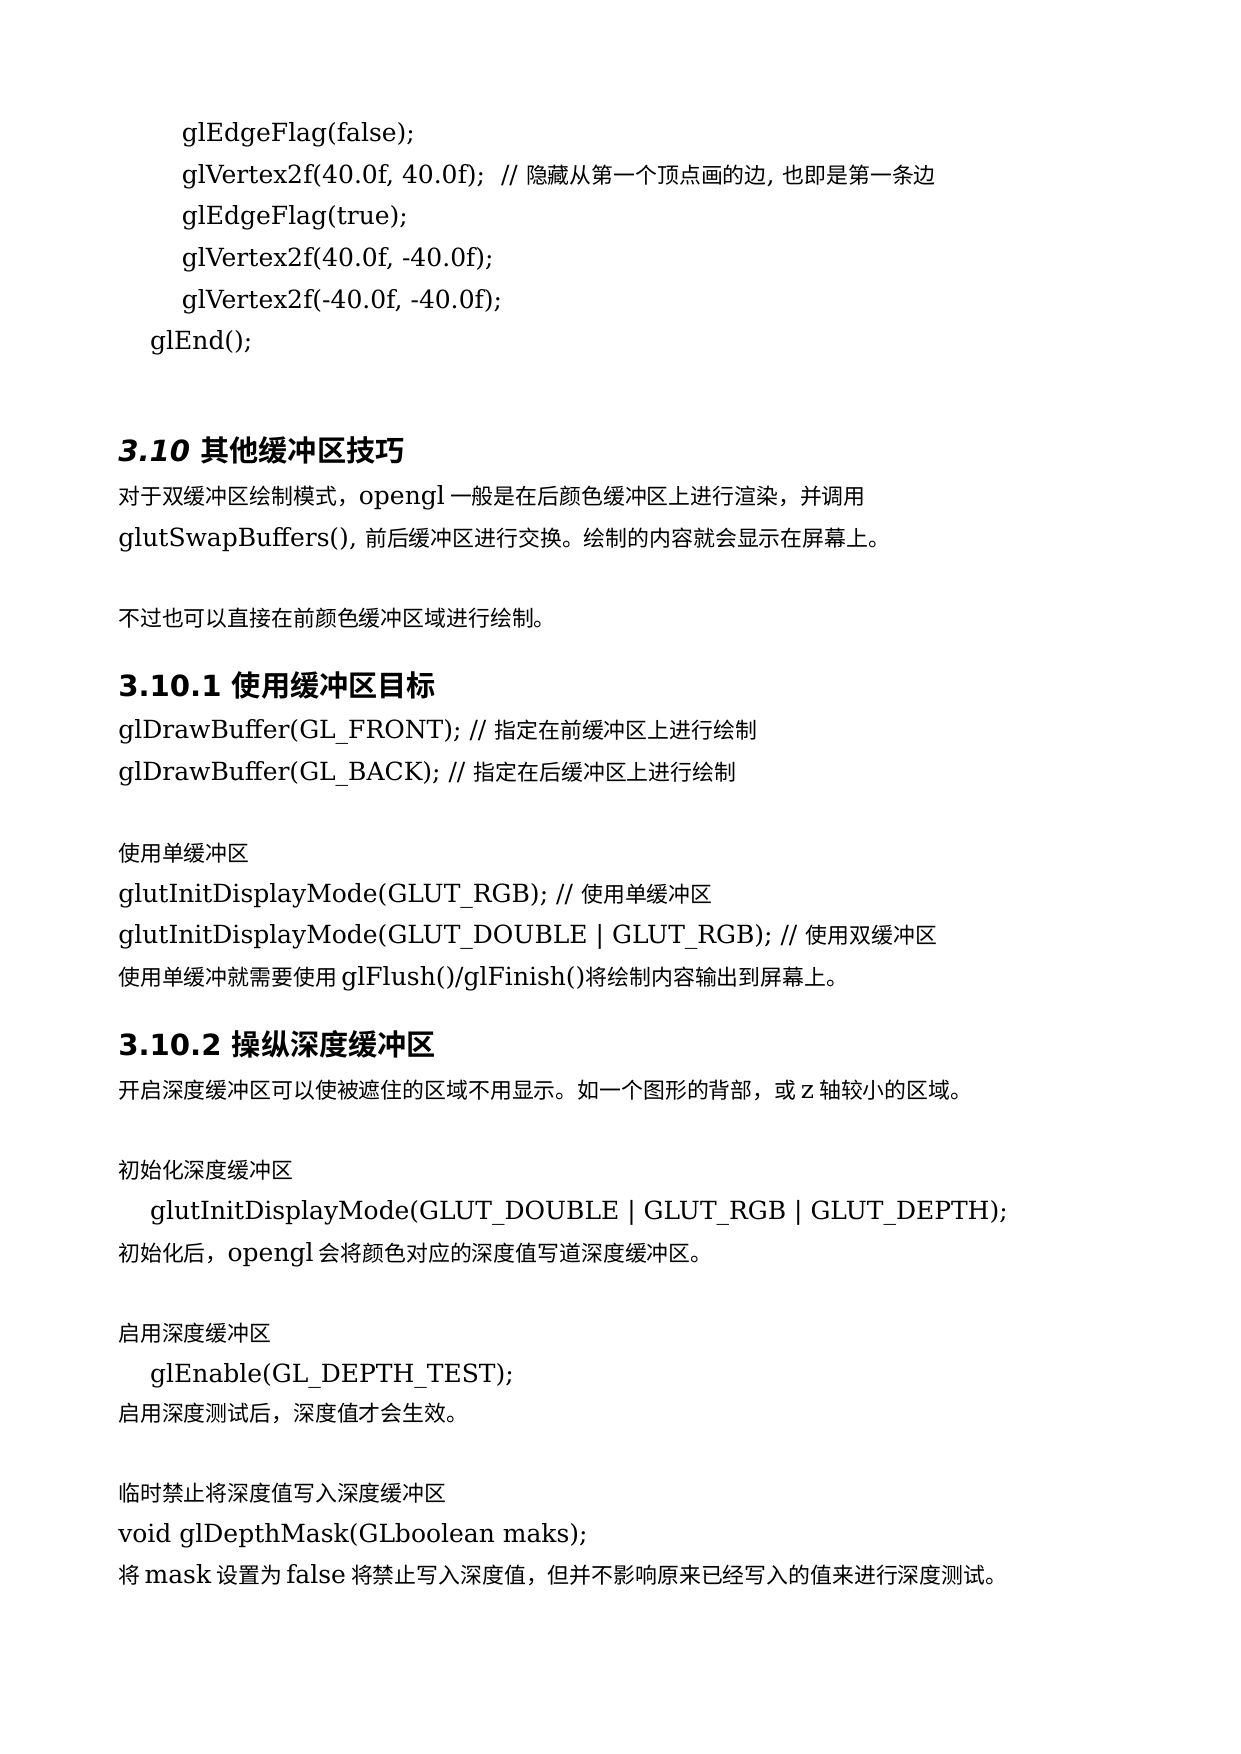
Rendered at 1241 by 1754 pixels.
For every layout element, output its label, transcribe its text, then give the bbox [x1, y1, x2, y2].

text glEnd(); [118, 326, 1122, 356]
text glutInitDisplayMode(GLUT_DOUBLE | GLUT_RGB | GLUT_DEPTH); [118, 1197, 1122, 1226]
subtitle 3.10.2 操纵深度缓冲区 [118, 1029, 1122, 1063]
text 使用单缓冲就需要使用glFlush()/glFinish()将绘制内容输出到屏幕上。 [118, 962, 1122, 991]
text glVertex2f(40.0f, -40.0f); [118, 243, 1122, 272]
subtitle 3.10.1 使用缓冲区目标 [118, 669, 1122, 703]
text 临时禁止将深度值写入深度缓冲区 [118, 1481, 1122, 1506]
text 对于双缓冲区绘制模式，opengl一般是在后颜色缓冲区上进行渲染，并调用 [118, 481, 1122, 510]
text glutInitDisplayMode(GLUT_DOUBLE | GLUT_RGB); // 使用双缓冲区 [118, 920, 1122, 949]
text void glDepthMask(GLboolean maks); [118, 1519, 1122, 1548]
subtitle 3.10 其他缓冲区技巧 [118, 435, 1122, 469]
text 不过也可以直接在前颜色缓冲区域进行绘制。 [118, 606, 1122, 632]
text 启用深度缓冲区 [118, 1322, 1122, 1347]
text glutInitDisplayMode(GLUT_RGB); // 使用单缓冲区 [118, 879, 1122, 908]
text glutSwapBuffers(), 前后缓冲区进行交换。绘制的内容就会显示在屏幕上。 [118, 523, 1122, 552]
text 将mask设置为false将禁止写入深度值，但并不影响原来已经写入的值来进行深度测试。 [118, 1561, 1122, 1590]
text glEnable(GL_DEPTH_TEST); [118, 1359, 1122, 1389]
text 启用深度测试后，深度值才会生效。 [118, 1401, 1122, 1427]
text 使用单缓冲区 [118, 841, 1122, 866]
text 开启深度缓冲区可以使被遮住的区域不用显示。如一个图形的背部，或z轴较小的区域。 [118, 1075, 1122, 1104]
text 初始化深度缓冲区 [118, 1158, 1122, 1184]
text glEdgeFlag(true); [118, 201, 1122, 231]
text glDrawBuffer(GL_BACK); // 指定在后缓冲区上进行绘制 [118, 757, 1122, 787]
text glVertex2f(-40.0f, -40.0f); [118, 285, 1122, 314]
text glEdgeFlag(false); [118, 118, 1122, 147]
text 初始化后，opengl会将颜色对应的深度值写道深度缓冲区。 [118, 1238, 1122, 1267]
text glVertex2f(40.0f, 40.0f); // 隐藏从第一个顶点画的边, 也即是第一条边 [118, 160, 1122, 189]
text glDrawBuffer(GL_FRONT); // 指定在前缓冲区上进行绘制 [118, 716, 1122, 745]
